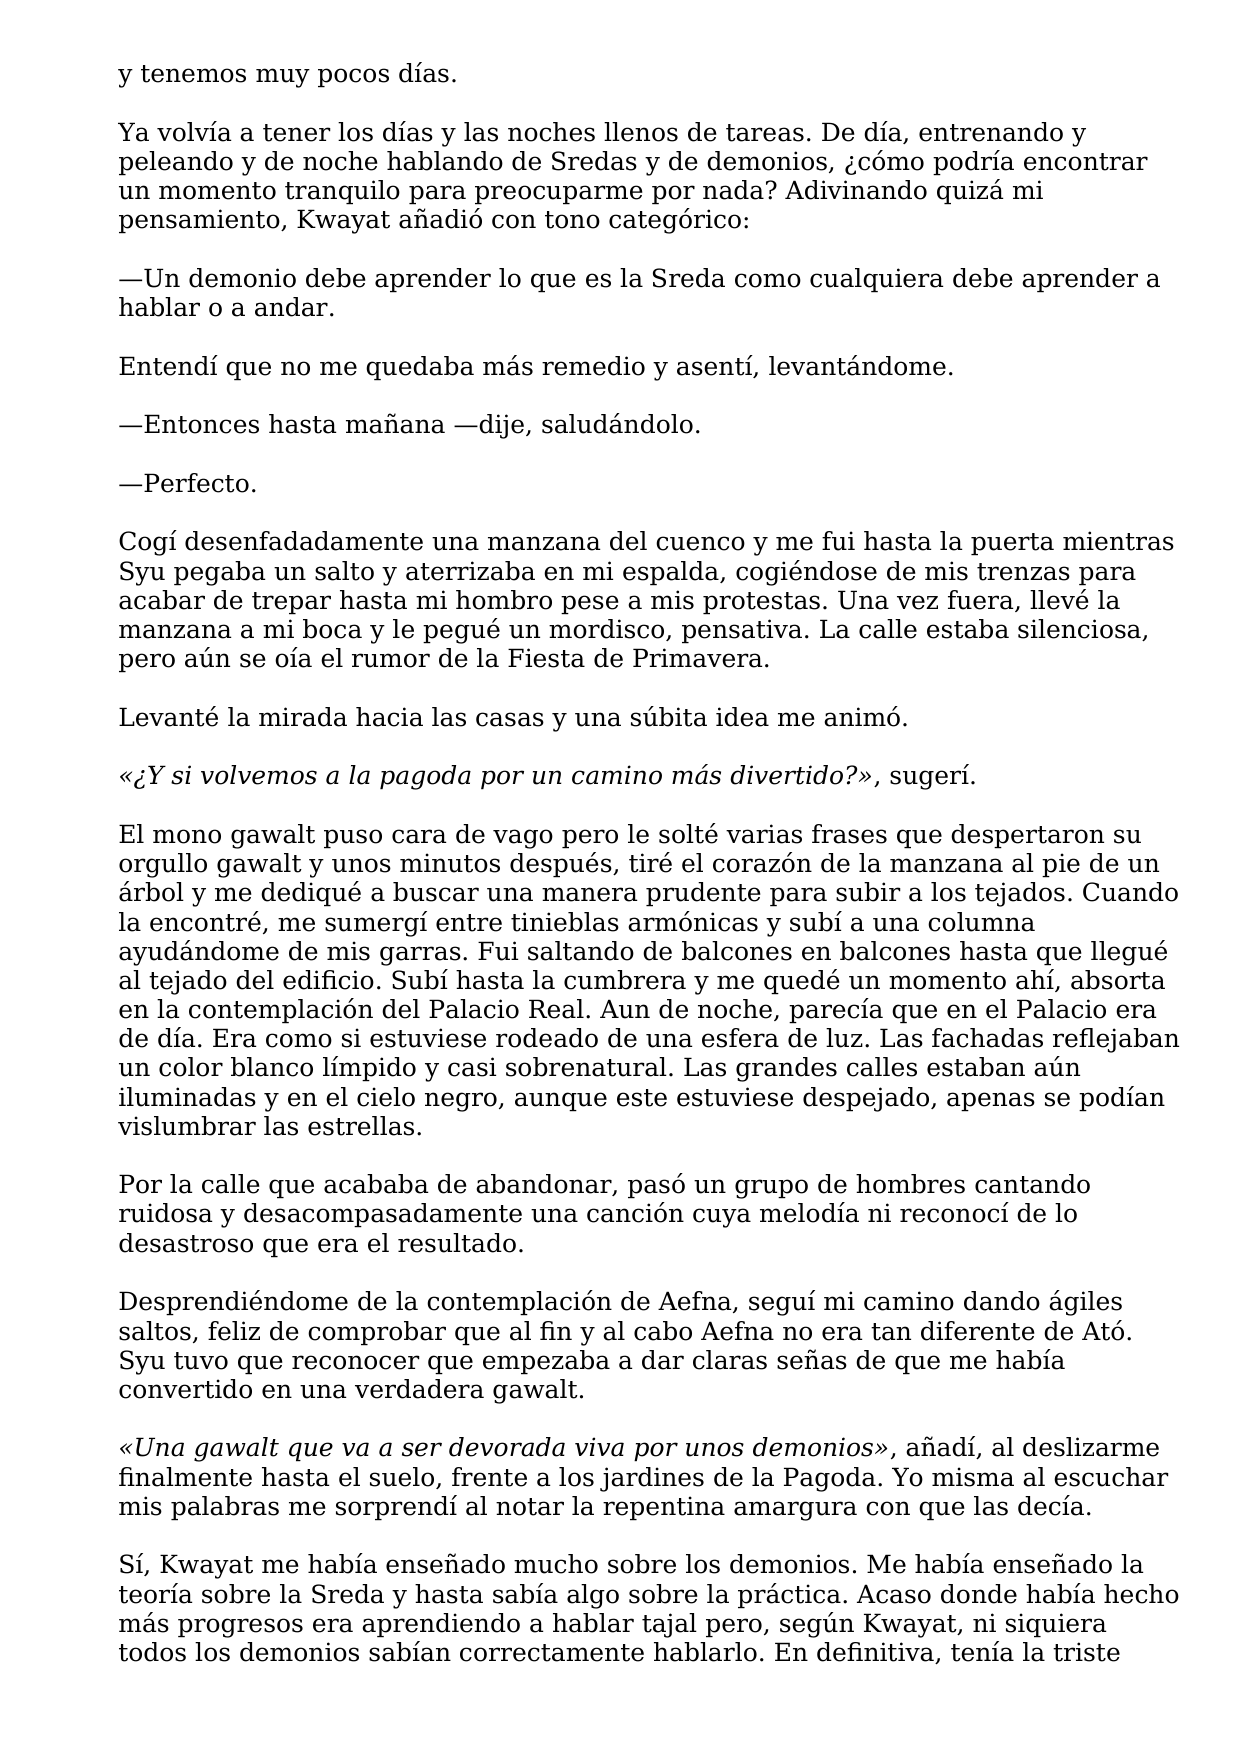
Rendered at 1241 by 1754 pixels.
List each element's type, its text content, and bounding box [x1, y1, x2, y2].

text El mono gawalt puso cara de vago pero le solté varias frases que despertaron su orgullo gawalt y unos minutos después, tiré el corazón de la manzana al pie de un árbol y me dediqué a buscar una manera prudente para subir a los tejados. Cuando la encontré, me sumergí entre tinieblas armónicas y subí a una columna ayudándome de mis garras. Fui saltando de balcones en balcones hasta que llegué al tejado del edificio. Subí hasta la cumbrera y me quedé un momento ahí, absorta en la contemplación del Palacio Real. Aun de noche, parecía que en el Palacio era de día. Era como si estuviese rodeado de una esfera de luz. Las fachadas reflejaban un color blanco límpido y casi sobrenatural. Las grandes calles estaban aún iluminadas y en el cielo negro, aunque este estuviese despejado, apenas se podían vislumbrar las estrellas. [118, 820, 1181, 1141]
text y tenemos muy pocos días. [118, 59, 1181, 88]
text Cogí desenfadadamente una manzana del cuenco y me fui hasta la puerta mientras Syu pegaba un salto y aterrizaba en mi espalda, cogiéndose de mis trenzas para acabar de trepar hasta mi hombro pese a mis protestas. Una vez fuera, llevé la manzana a mi boca y le pegué un mordisco, pensativa. La calle estaba silenciosa, pero aún se oía el rumor de la Fiesta de Primavera. [118, 528, 1181, 673]
text Ya volvía a tener los días y las noches llenos de tareas. De día, entrenando y peleando y de noche hablando de Sredas y de demonios, ¿cómo podría encontrar un momento tranquilo para preocuparme por nada? Adivinando quizá mi pensamiento, Kwayat añadió con tono categórico: [118, 118, 1181, 234]
text Desprendiéndome de la contemplación de Aefna, seguí mi camino dando ágiles saltos, feliz de comprobar que al fin y al cabo Aefna no era tan diferente de Ató. Syu tuvo que reconocer que empezaba a dar claras señas de que me había convertido en una verdadera gawalt. [118, 1287, 1181, 1404]
text «Una gawalt que va a ser devorada viva por unos demonios», añadí, al deslizarme finalmente hasta el suelo, frente a los jardines de la Pagoda. Yo misma al escuchar mis palabras me sorprendí al notar la repentina amargura con que las decía. [118, 1434, 1181, 1521]
text Entendí que no me quedaba más remedio y asentí, levantándome. [118, 352, 1181, 381]
text —Entonces hasta mañana —dije, saludándolo. [118, 410, 1181, 439]
text Sí, Kwayat me había enseñado mucho sobre los demonios. Me había enseñado la teoría sobre la Sreda y hasta sabía algo sobre la práctica. Acaso donde había hecho más progresos era aprendiendo a hablar tajal pero, según Kwayat, ni siquiera todos los demonios sabían correctamente hablarlo. En definitiva, tenía la triste [118, 1551, 1181, 1667]
text Levanté la mirada hacia las casas y una súbita idea me animó. [118, 703, 1181, 732]
text Por la calle que acababa de abandonar, pasó un grupo de hombres cantando ruidosa y desacompasadamente una canción cuya melodía ni reconocí de lo desastroso que era el resultado. [118, 1171, 1181, 1258]
text «¿Y si volvemos a la pagoda por un camino más divertido?», sugerí. [118, 762, 1181, 791]
text —Un demonio debe aprender lo que es la Sreda como cualquiera debe aprender a hablar o a andar. [118, 264, 1181, 322]
text —Perfecto. [118, 469, 1181, 498]
